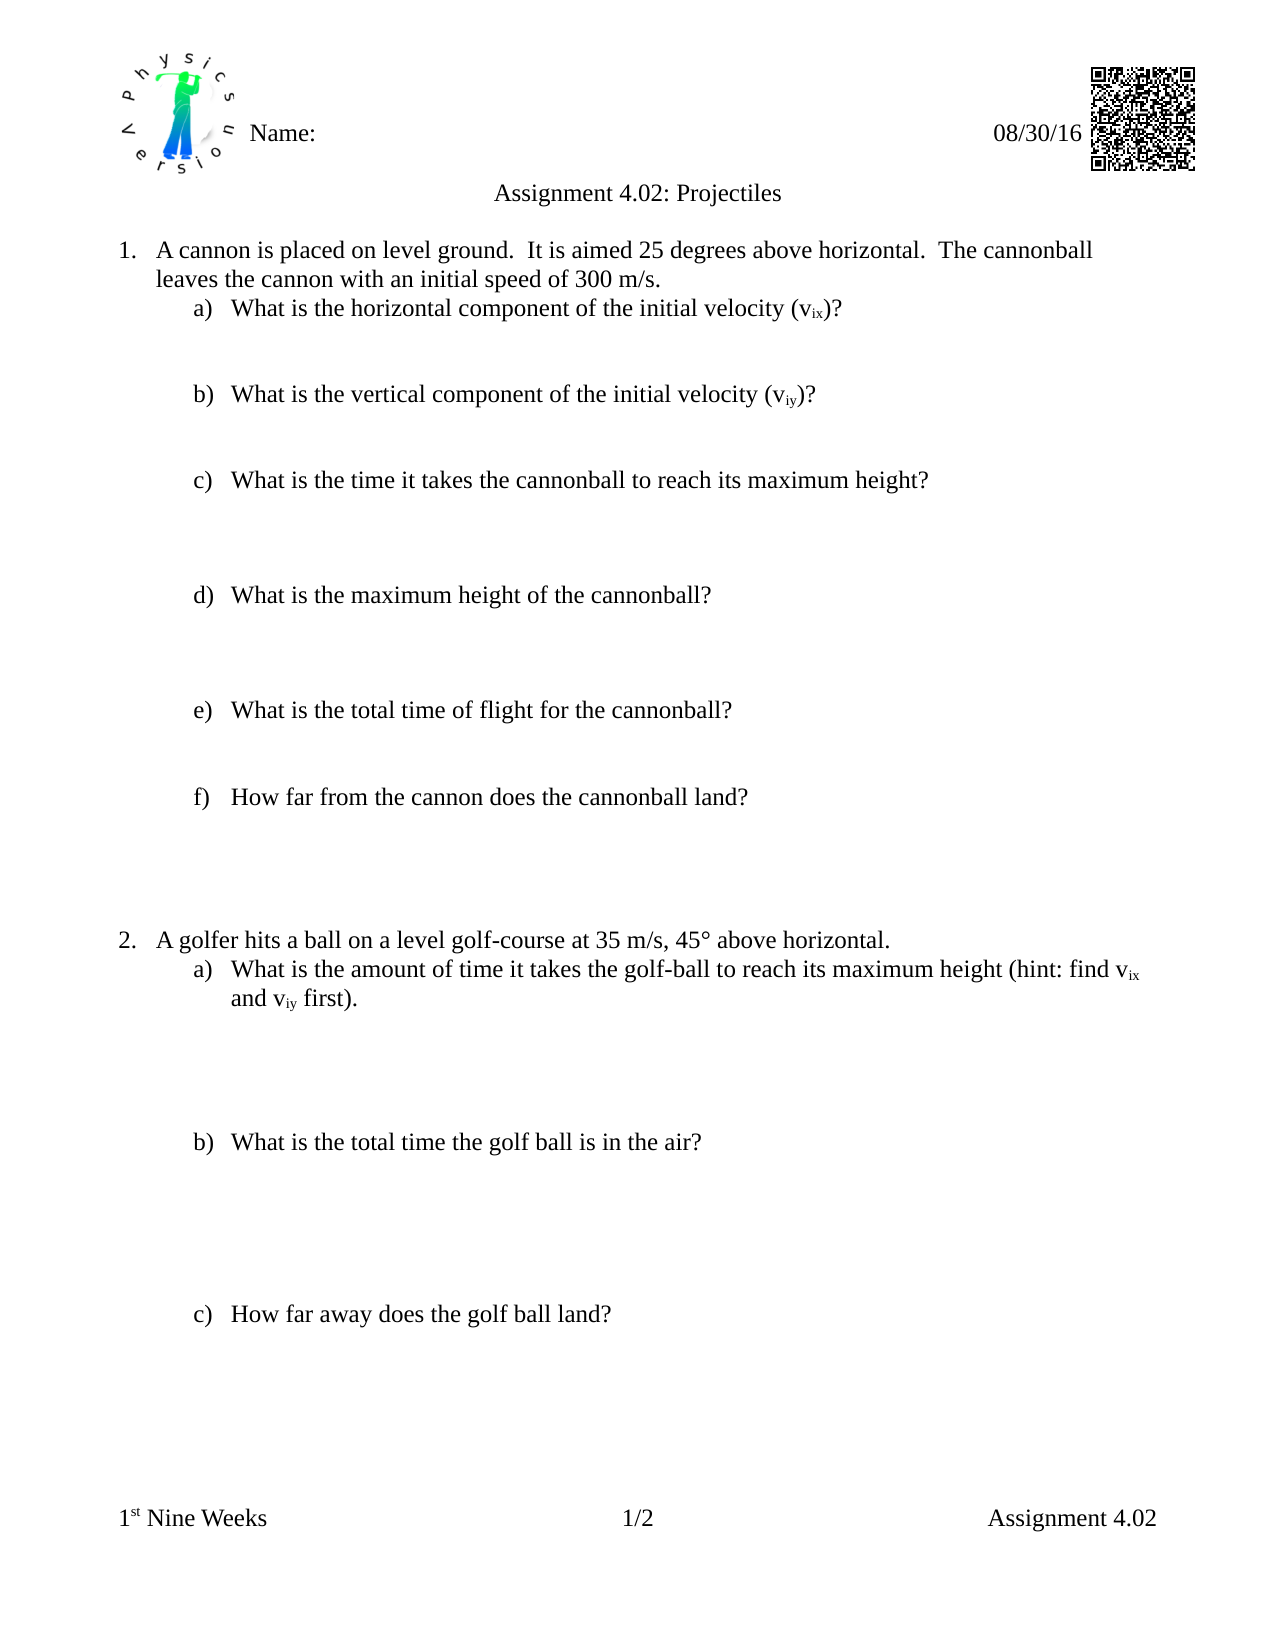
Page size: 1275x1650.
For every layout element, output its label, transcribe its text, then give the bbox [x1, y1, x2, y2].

picture [121, 53, 235, 174]
list What is the total time of flight for the cannonball? [193, 696, 1157, 724]
picture [1082, 58, 1203, 179]
list What is the horizontal component of the initial velocity (vix)? [193, 293, 1157, 322]
list A golfer hits a ball on a level golf-course at 35 m/s, 45° above horizontal. [118, 926, 1157, 954]
list A cannon is placed on level ground. It is aimed 25 degrees above horizontal. The cannonball leaves the cannon with an initial speed of 300 m/s. [118, 236, 1157, 293]
list How far from the cannon does the cannonball land? [193, 782, 1157, 811]
list What is the total time the golf ball is in the air? [193, 1127, 1157, 1156]
list How far away does the golf ball land? [193, 1299, 1157, 1328]
list What is the time it takes the cannonball to reach its maximum height? [193, 466, 1157, 494]
list What is the amount of time it takes the golf-ball to reach its maximum height (hint: find vix and viy first). [193, 954, 1157, 1012]
list What is the vertical component of the initial velocity (viy)? [193, 379, 1157, 408]
list What is the maximum height of the cannonball? [193, 581, 1157, 609]
text Assignment 4.02: Projectiles [118, 176, 1157, 207]
